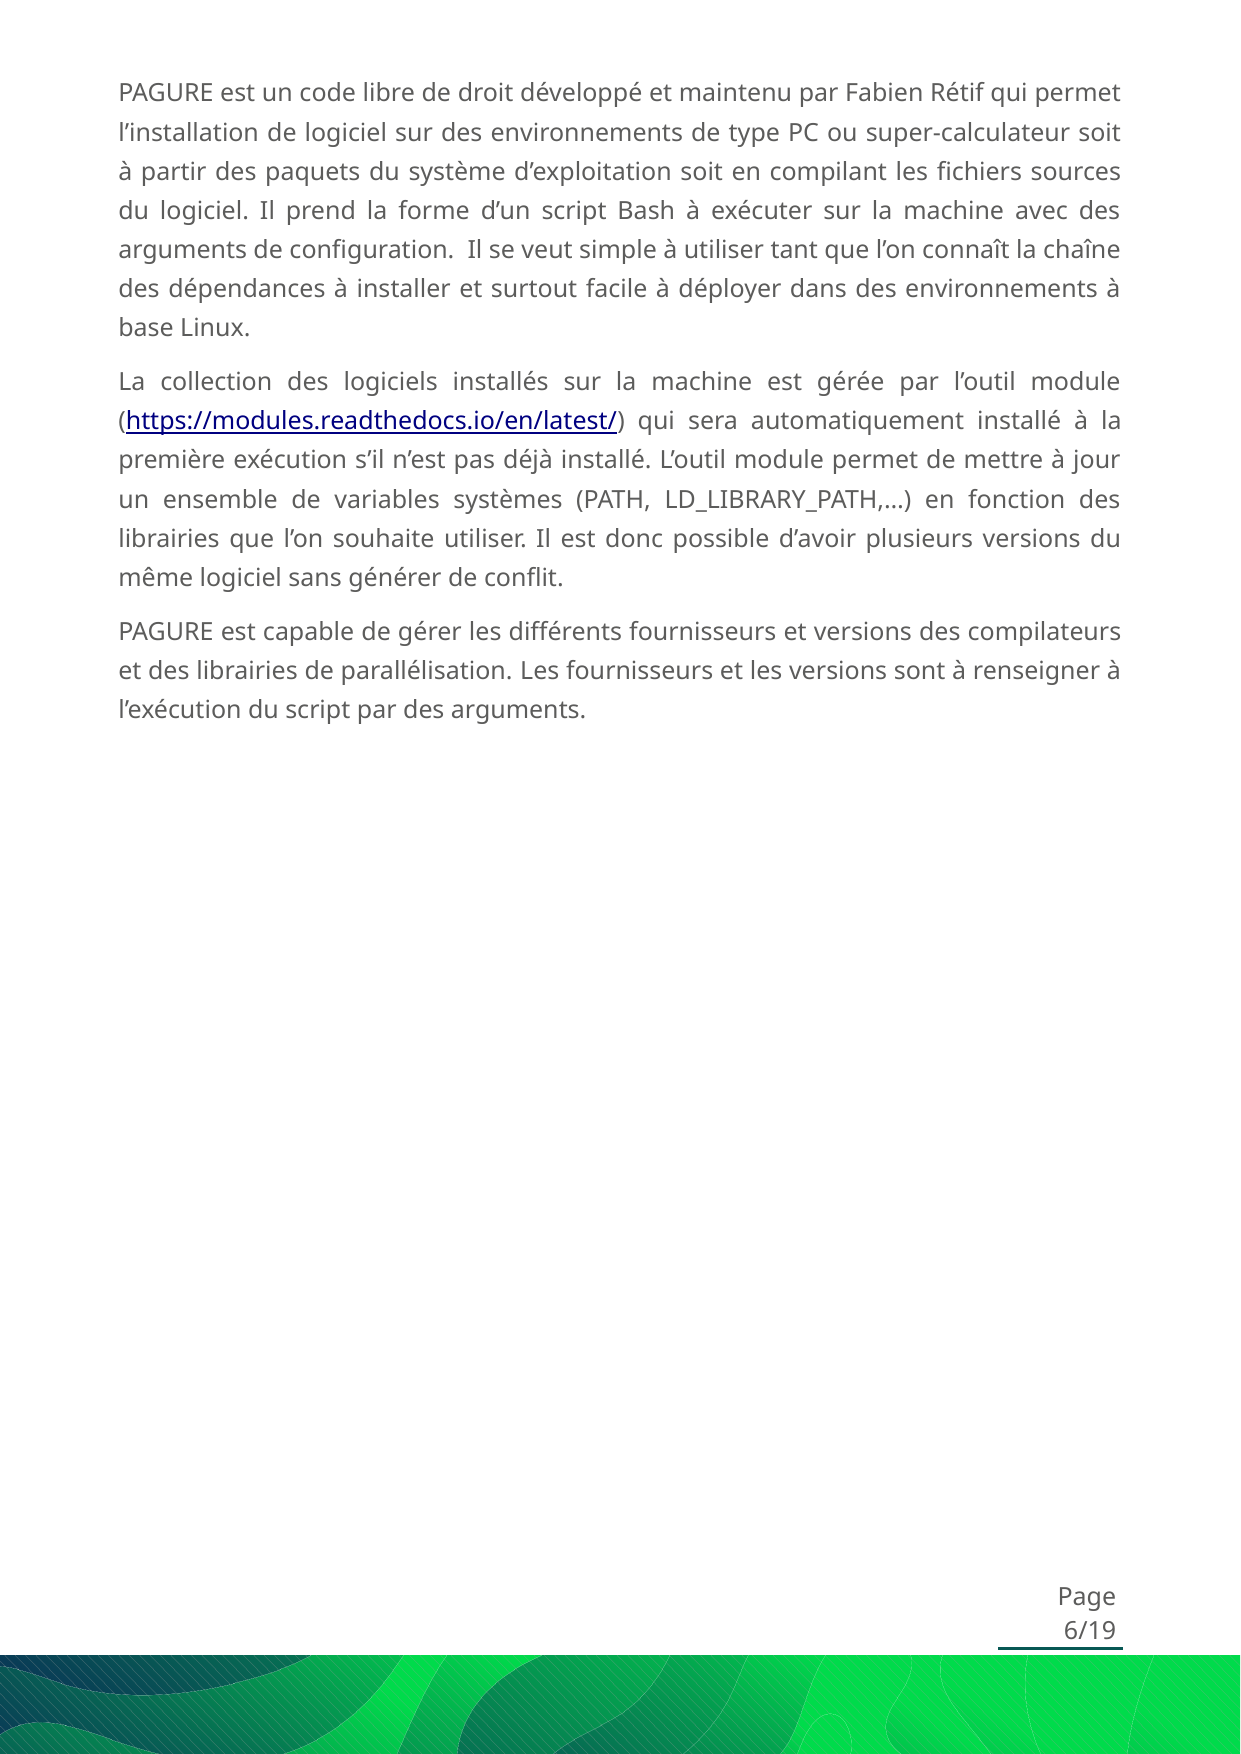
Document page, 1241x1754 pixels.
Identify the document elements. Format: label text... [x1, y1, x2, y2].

text PAGURE est un code libre de droit développé et maintenu par Fabien Rétif qui permet l’installation de logiciel sur des environnements de type PC ou super-calculateur soit à partir des paquets du système d’exploitation soit en compilant les fichiers sources du logiciel. Il prend la forme d’un script Bash à exécuter sur la machine avec des arguments de configuration. Il se veut simple à utiliser tant que l’on connaît la chaîne des dépendances à installer et surtout facile à déployer dans des environnements à base Linux. [118, 75, 1122, 344]
text La collection des logiciels installés sur la machine est gérée par l’outil module (https://modules.readthedocs.io/en/latest/) qui sera automatiquement installé à la première exécution s’il n’est pas déjà installé. L’outil module permet de mettre à jour un ensemble de variables systèmes (PATH, LD_LIBRARY_PATH,…) en fonction des librairies que l’on souhaite utiliser. Il est donc possible d’avoir plusieurs versions du même logiciel sans générer de conflit. [118, 364, 1122, 594]
picture [0, 1655, 1241, 1754]
text PAGURE est capable de gérer les différents fournisseurs et versions des compilateurs et des librairies de parallélisation. Les fournisseurs et les versions sont à renseigner à l’exécution du script par des arguments. [118, 613, 1122, 726]
